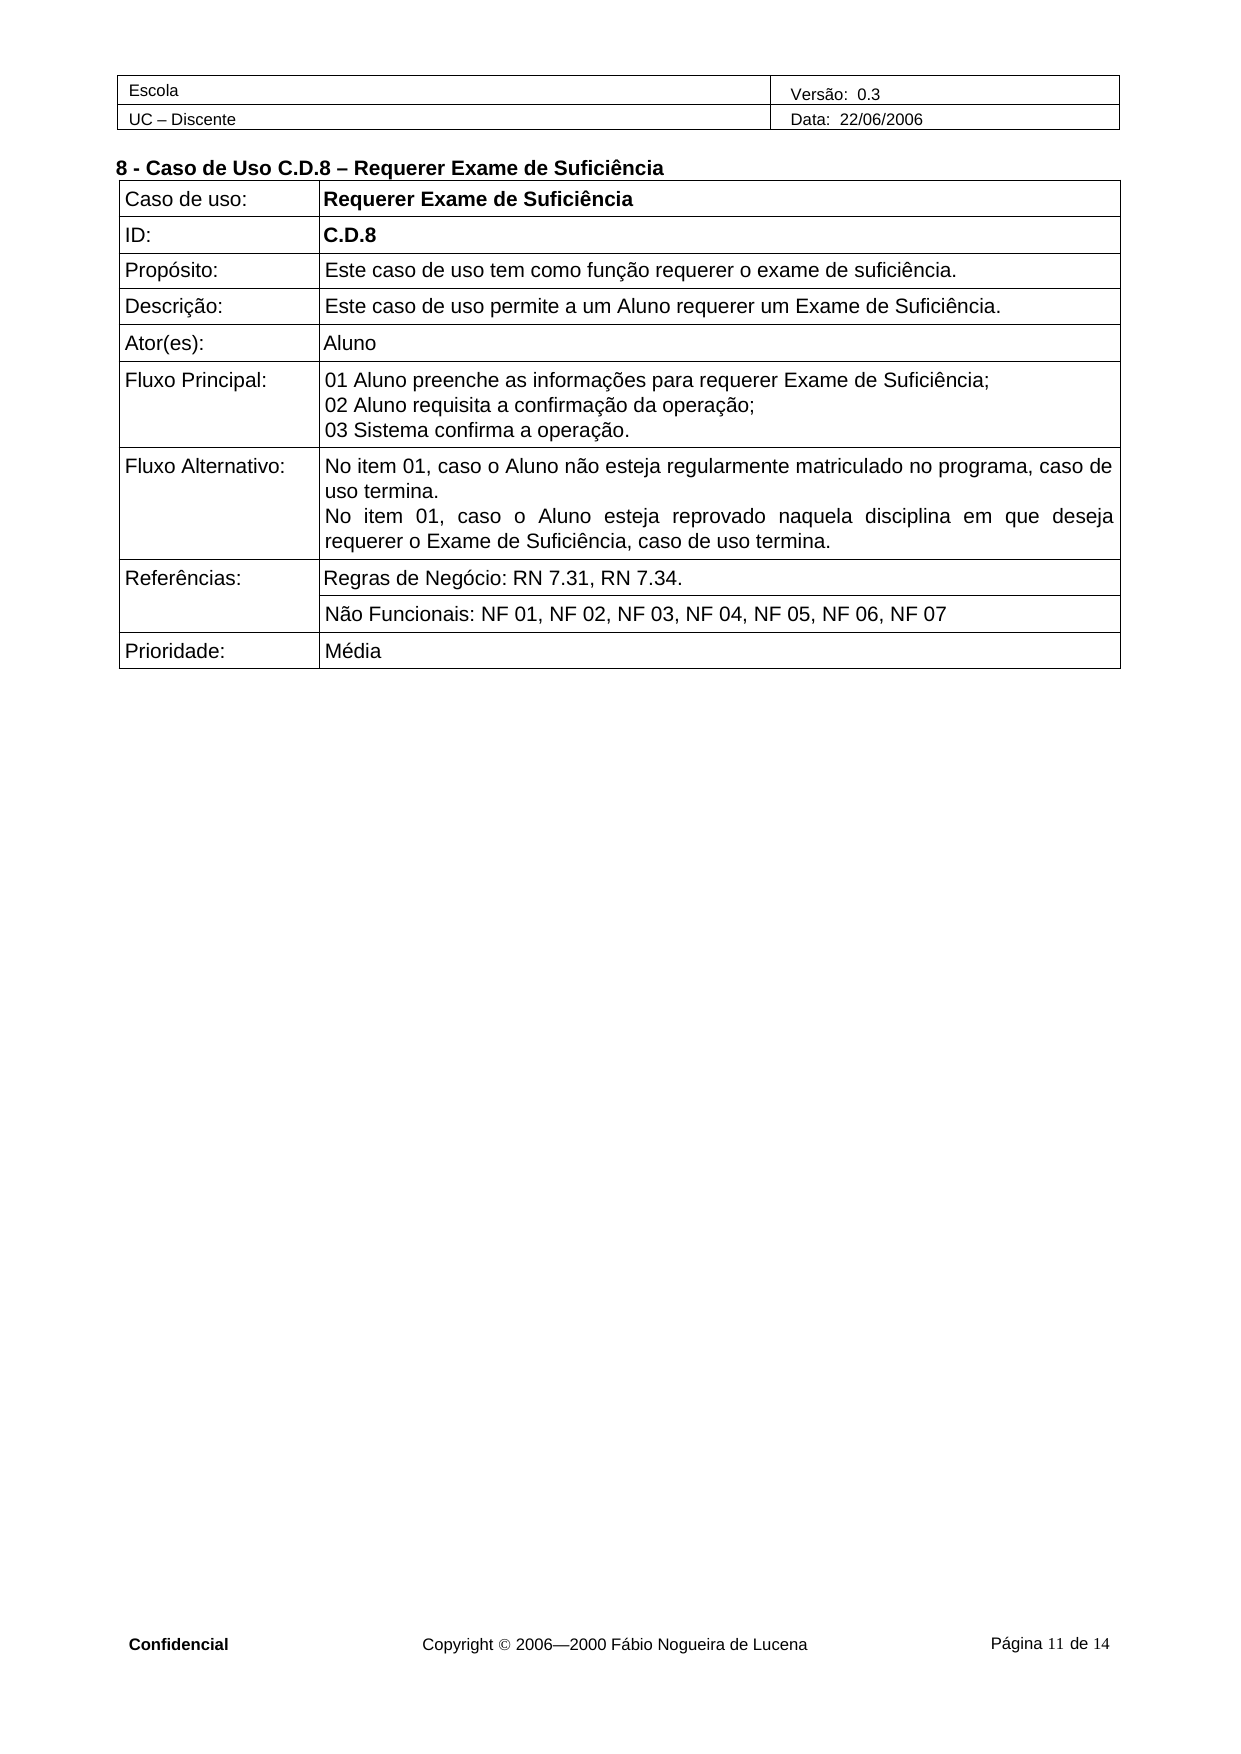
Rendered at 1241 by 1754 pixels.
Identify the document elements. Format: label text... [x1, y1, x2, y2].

table_cell C.D.8 [320, 217, 1120, 253]
table_cell Fluxo Principal: [120, 362, 319, 447]
table_cell 01 Aluno preenche as informações para requerer Exame de Suficiência; 02 Aluno requisita a confirmação da operação; 03 Sistema confirma a operação. [320, 362, 1120, 447]
table_header Caso de uso: [120, 181, 319, 216]
table_cell Não Funcionais: NF 01, NF 02, NF 03, NF 04, NF 05, NF 06, NF 07 [320, 596, 1120, 632]
table_header Requerer Exame de Suficiência [320, 181, 1120, 216]
table_cell Prioridade: [120, 633, 319, 668]
table_cell Aluno [320, 325, 1120, 361]
table_cell Fluxo Alternativo: [120, 448, 319, 559]
table_cell Descrição: [120, 289, 319, 324]
table_header Regras de Negócio: RN 7.31, RN 7.34. [320, 560, 1120, 595]
table_cell Propósito: [120, 254, 319, 287]
table_cell Este caso de uso permite a um Aluno requerer um Exame de Suficiência. [320, 289, 1120, 324]
table_cell No item 01, caso o Aluno não esteja regularmente matriculado no programa, caso de uso termina. No item 01, caso o Aluno esteja reprovado naquela disciplina em que deseja requerer o Exame de Suficiência, caso de uso termina. [320, 448, 1120, 559]
table_cell Referências: [120, 560, 319, 632]
text 8 - Caso de Uso C.D.8 – Requerer Exame de Suficiência [116, 154, 1120, 179]
table_cell Média [320, 633, 1120, 668]
table_cell Este caso de uso tem como função requerer o exame de suficiência. [320, 254, 1120, 287]
table_cell Ator(es): [120, 325, 319, 361]
table_cell ID: [120, 217, 319, 253]
